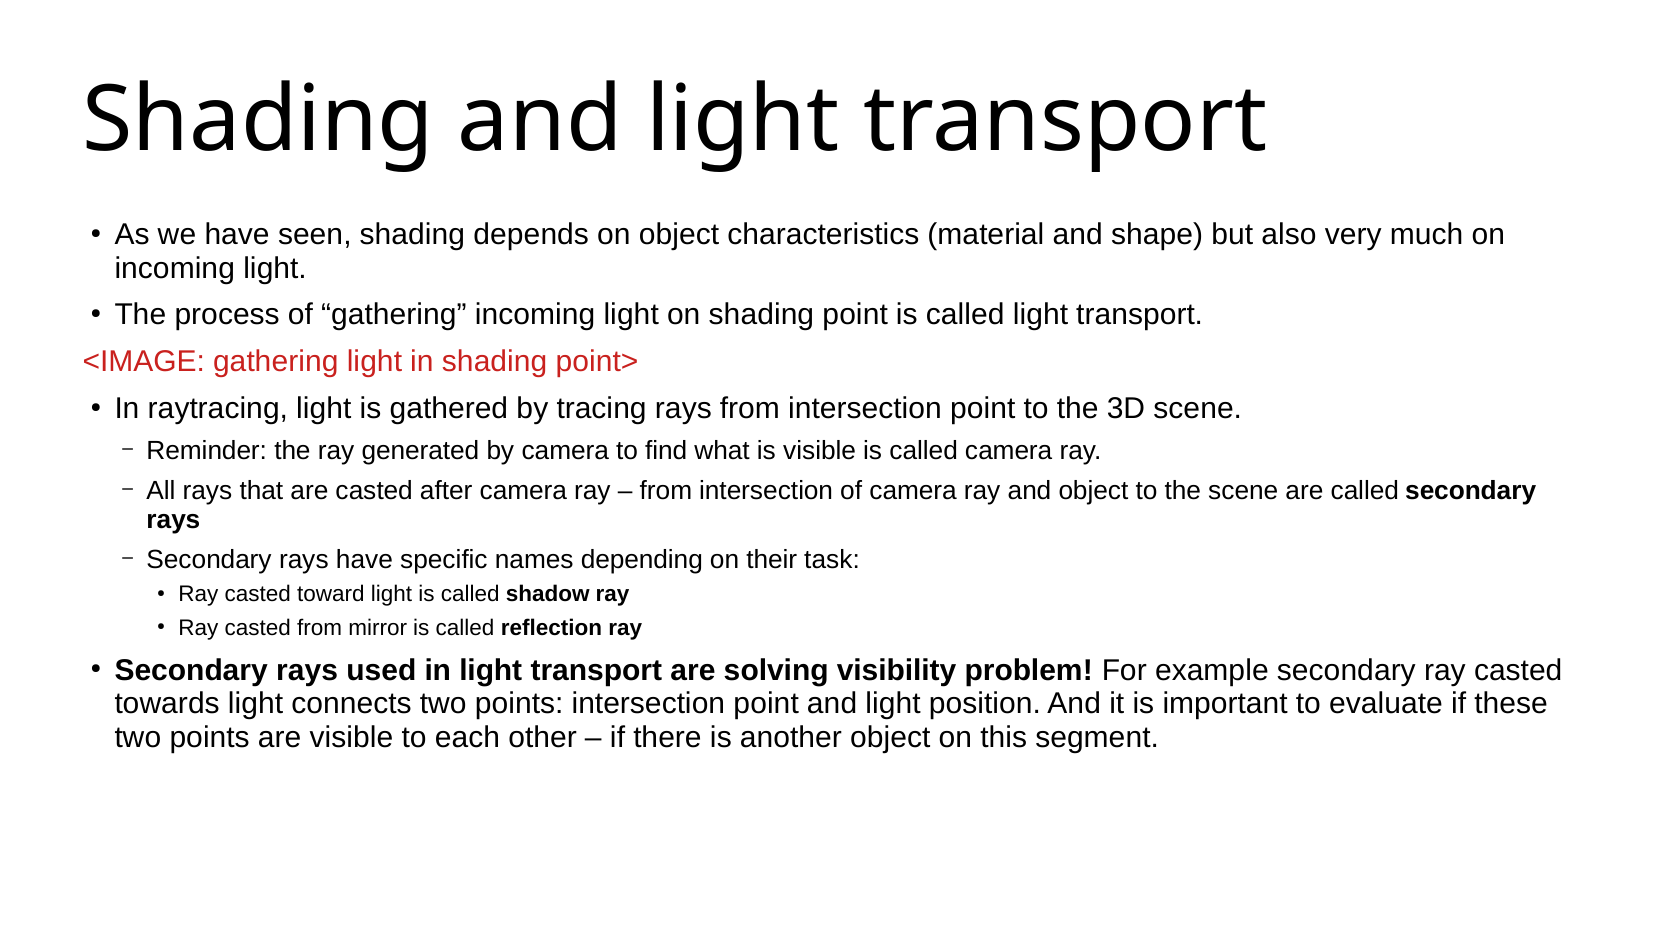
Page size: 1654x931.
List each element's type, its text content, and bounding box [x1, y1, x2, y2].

list As we have seen, shading depends on object characteristics (material and shape) but also very much on incoming light. The process of “gathering” incoming light on shading point is called light transport. <IMAGE: gathering light in shading point> In raytracing, light is gathered by tracing rays from intersection point to the 3D scene. Reminder: the ray generated by camera to find what is visible is called camera ray. All rays that are casted after camera ray – from intersection of camera ray and object to the scene are called secondary rays Secondary rays have specific names depending on their task: Ray casted toward light is called shadow ray Ray casted from mirror is called reflection ray Secondary rays used in light transport are solving visibility problem! For example secondary ray casted towards light connects two points: intersection point and light position. And it is important to evaluate if these two points are visible to each other – if there is another object on this segment. [82, 217, 1571, 758]
title Shading and light transport [82, 37, 1571, 193]
